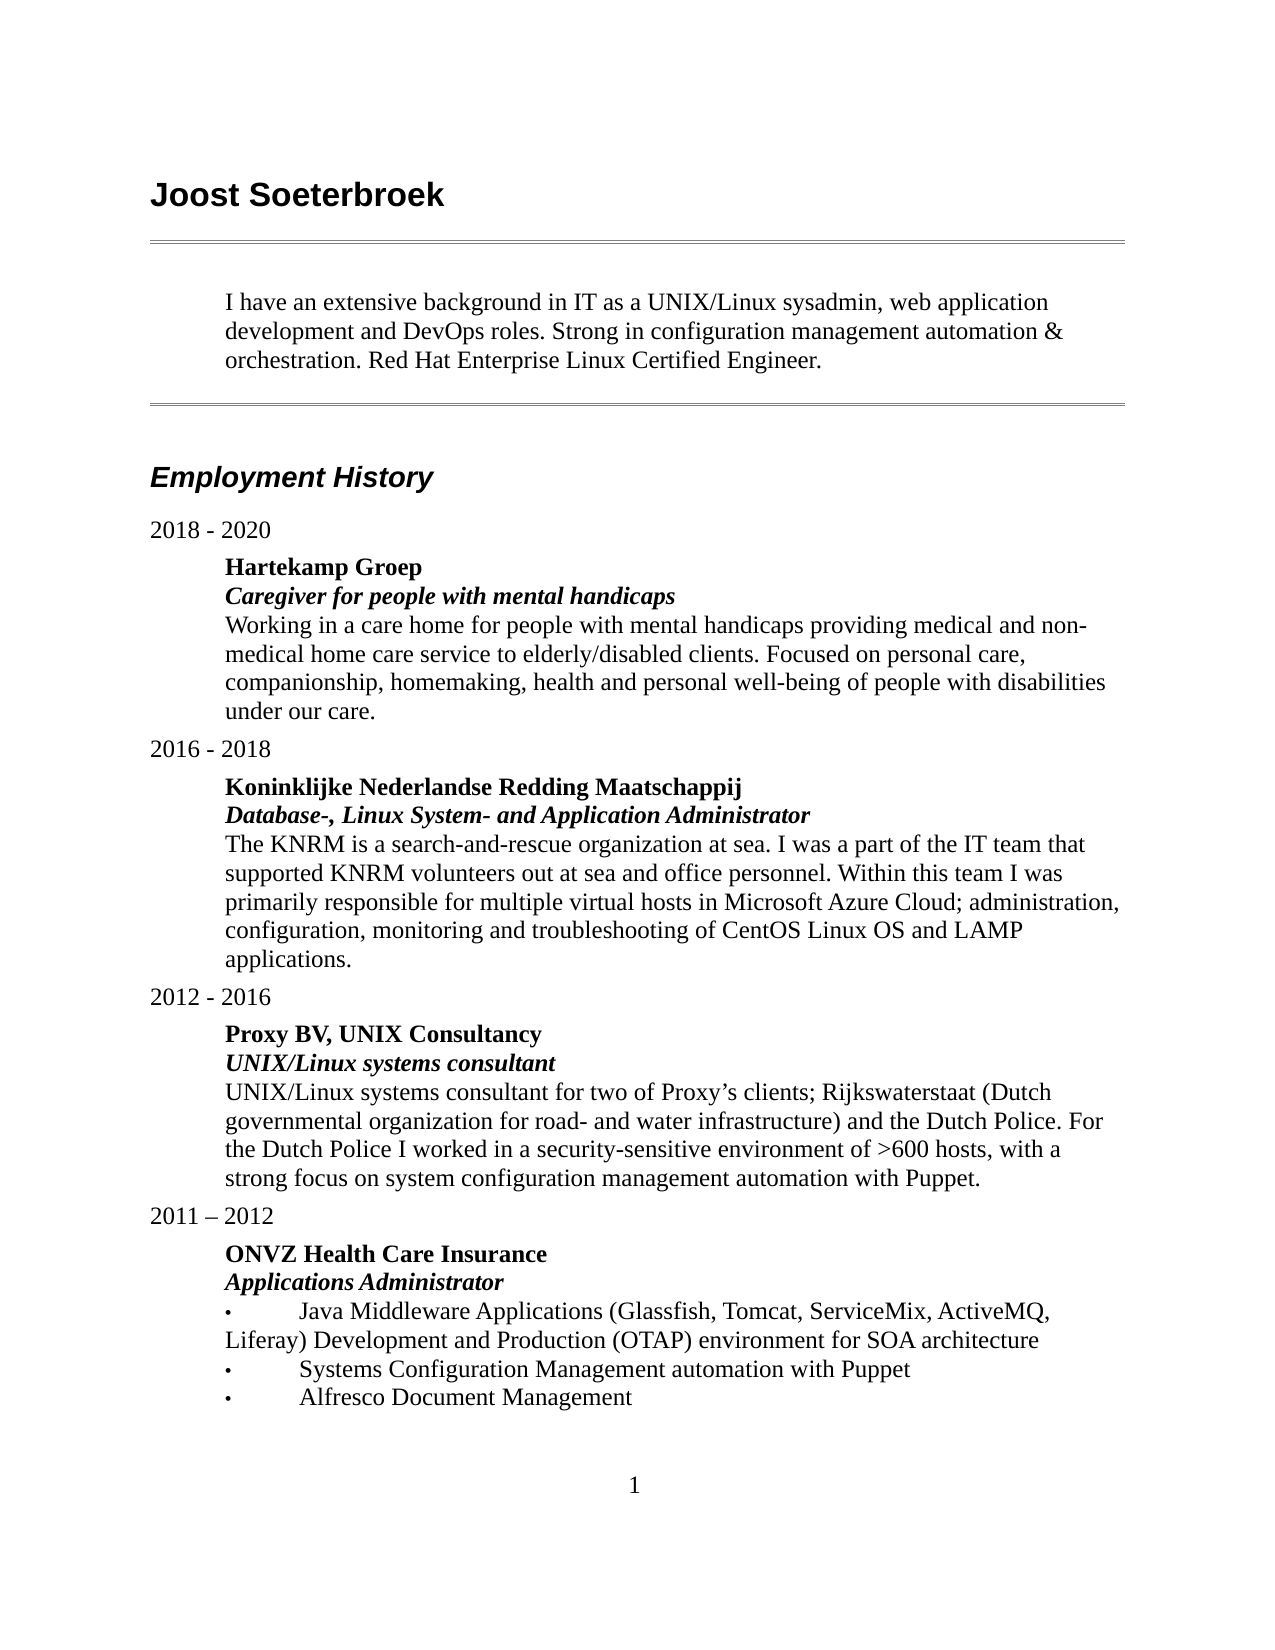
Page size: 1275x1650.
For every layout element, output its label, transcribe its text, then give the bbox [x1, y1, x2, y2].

text UNIX/Linux systems consultant for two of Proxy’s clients; Rijkswaterstaat (Dutch governmental organization for road- and water infrastructure) and the Dutch Police. For the Dutch Police I worked in a security-sensitive environment of >600 hosts, with a strong focus on system configuration management automation with Puppet. [225, 1077, 1125, 1192]
list Alfresco Document Management [225, 1382, 1125, 1411]
text Hartekamp Groep Caregiver for people with mental handicaps [225, 552, 1125, 610]
subtitle Employment History [150, 460, 1125, 493]
text Proxy BV, UNIX Consultancy UNIX/Linux systems consultant [225, 1019, 1125, 1077]
subtitle Joost Soeterbroek [150, 175, 1125, 214]
text Working in a care home for people with mental handicaps providing medical and non-medical home care service to elderly/disabled clients. Focused on personal care, companionship, homemaking, health and personal well-being of people with disabilities under our care. [225, 610, 1125, 725]
text Koninklijke Nederlandse Redding Maatschappij Database-, Linux System- and Application Administrator [225, 772, 1125, 829]
list Java Middleware Applications (Glassfish, Tomcat, ServiceMix, ActiveMQ, Liferay) Development and Production (OTAP) environment for SOA architecture [225, 1296, 1125, 1354]
text ONVZ Health Care Insurance Applications Administrator [225, 1239, 1125, 1296]
text I have an extensive background in IT as a UNIX/Linux sysadmin, web application development and DevOps roles. Strong in configuration management automation & orchestration. Red Hat Enterprise Linux Certified Engineer. [225, 287, 1125, 373]
text 2012 - 2016 [150, 982, 1125, 1011]
text 2011 – 2012 [150, 1201, 1125, 1230]
text 2018 - 2020 [150, 515, 1125, 543]
text The KNRM is a search-and-rescue organization at sea. I was a part of the IT team that supported KNRM volunteers out at sea and office personnel. Within this team I was primarily responsible for multiple virtual hosts in Microsoft Azure Cloud; administration, configuration, monitoring and troubleshooting of CentOS Linux OS and LAMP applications. [225, 829, 1125, 973]
list Systems Configuration Management automation with Puppet [225, 1354, 1125, 1382]
text 2016 - 2018 [150, 734, 1125, 763]
